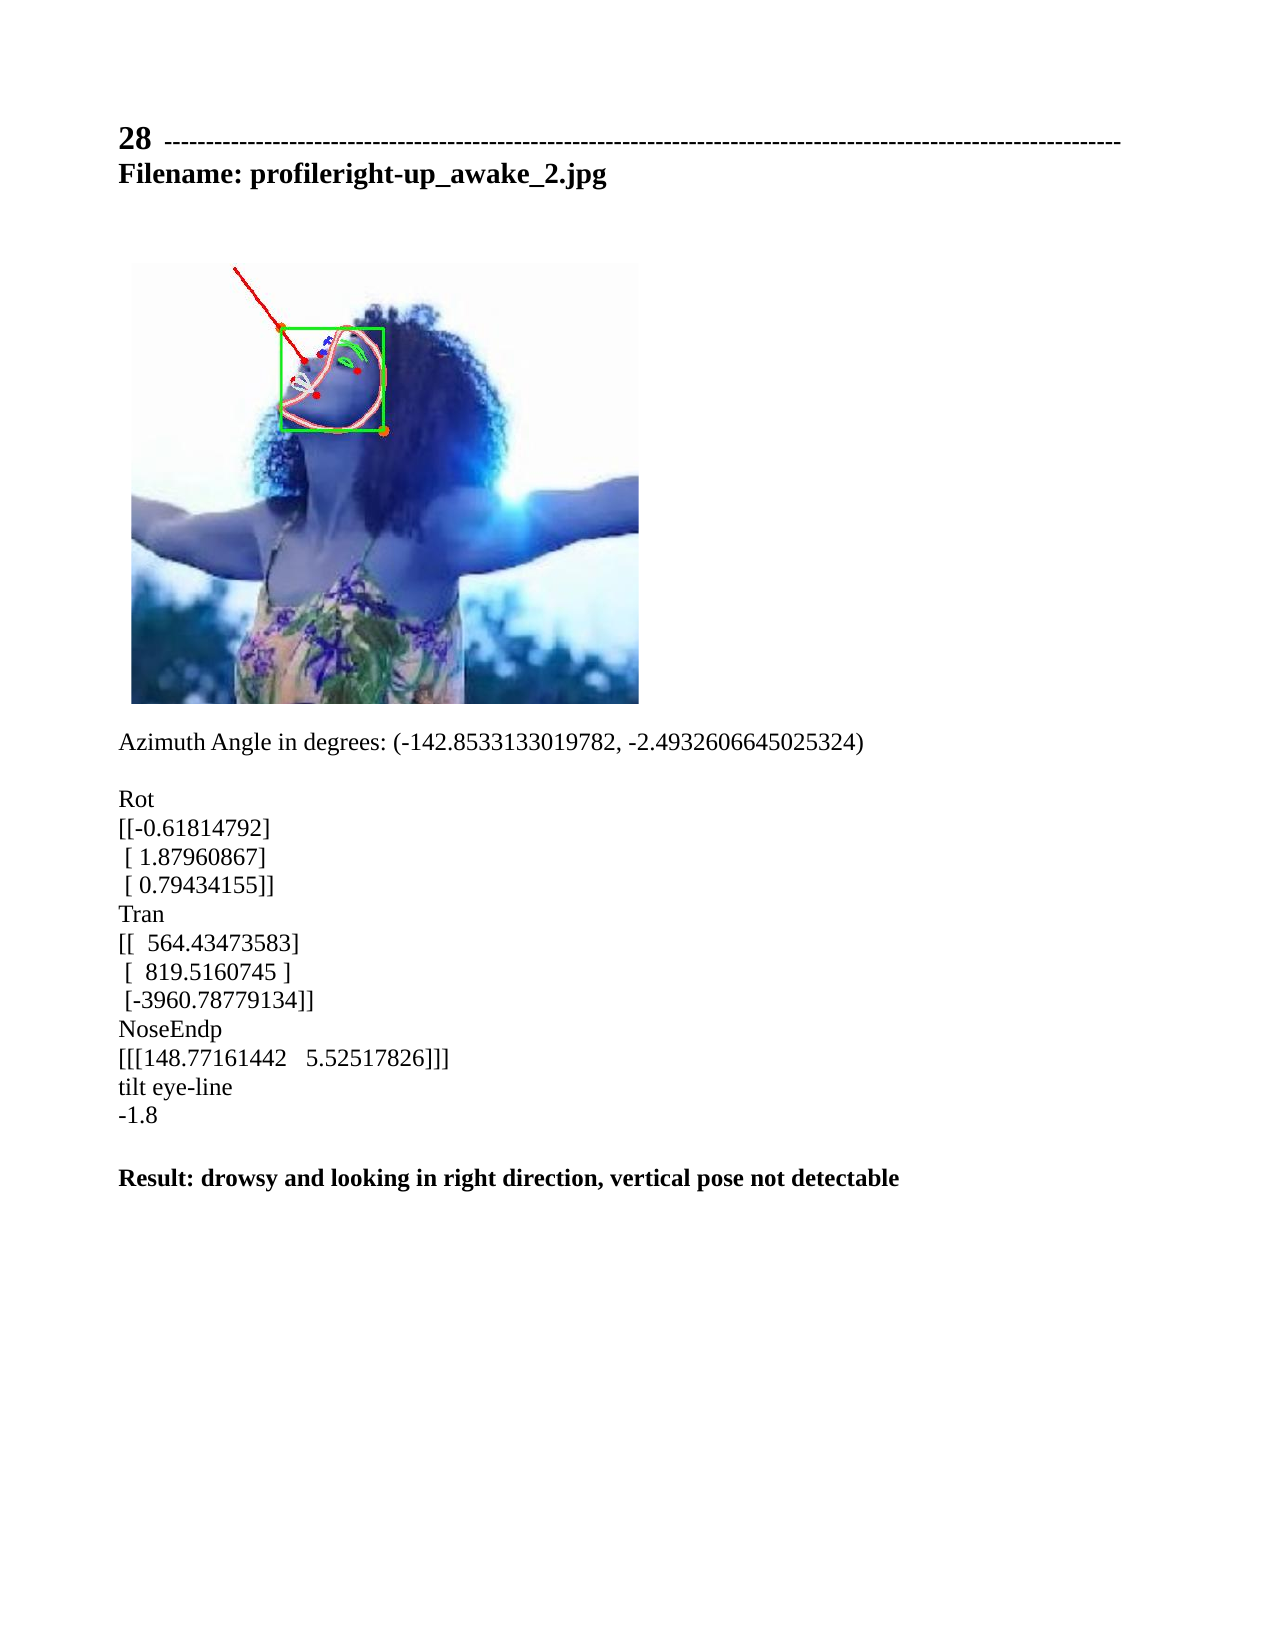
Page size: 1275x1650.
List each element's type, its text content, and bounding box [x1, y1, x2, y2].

text Azimuth Angle in degrees: (-142.8533133019782, -2.4932606645025324) [118, 727, 1157, 755]
text NoseEndp [118, 1014, 1157, 1043]
text [ 819.5160745 ] [118, 957, 1157, 985]
text [[[148.77161442 5.52517826]]] [118, 1043, 1157, 1072]
text [ 0.79434155]] [118, 870, 1157, 899]
text Filename: profileright-up_awake_2.jpg [118, 156, 1157, 190]
text [[ 564.43473583] [118, 928, 1157, 957]
text Rot [118, 784, 1157, 813]
text [ 1.87960867] [118, 842, 1157, 870]
text [[-0.61814792] [118, 813, 1157, 842]
picture [131, 248, 639, 704]
text tilt eye-line [118, 1072, 1157, 1100]
text [-3960.78779134]] [118, 985, 1157, 1014]
text 28 ------------------------------------------------------------------------------------------------------------------- [118, 118, 1157, 156]
text Result: drowsy and looking in right direction, vertical pose not detectable [118, 1163, 1157, 1191]
text -1.8 [118, 1100, 1157, 1129]
text Tran [118, 899, 1157, 928]
